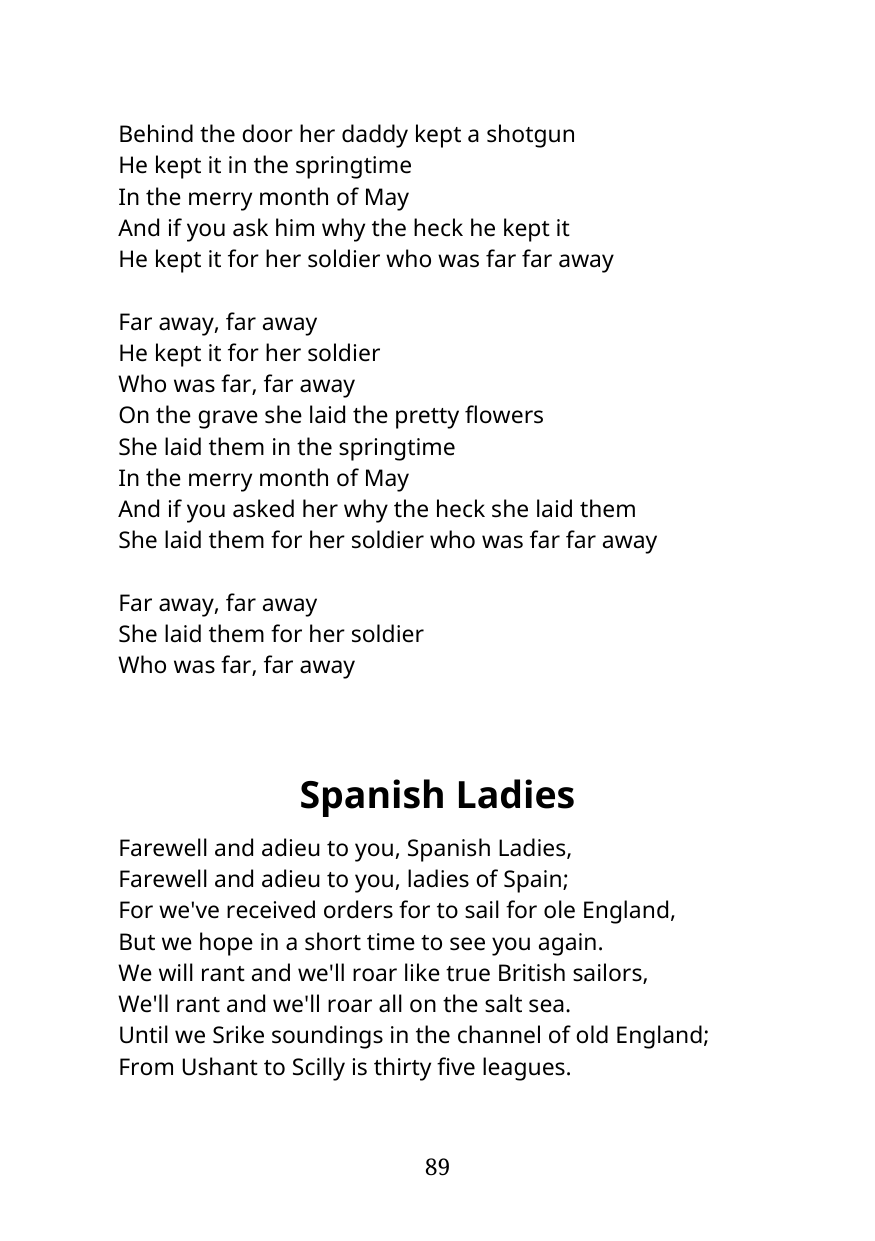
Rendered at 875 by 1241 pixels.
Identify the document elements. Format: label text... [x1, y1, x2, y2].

text For we've received orders for to sail for ole England, [118, 894, 756, 925]
text On the grave she laid the pretty flowers She laid them in the springtime In the merry month of May And if you asked her why the heck she laid them She laid them for her soldier who was far far away [118, 399, 756, 556]
text From Ushant to Scilly is thirty five leagues. [118, 1050, 756, 1082]
text We'll rant and we'll roar all on the salt sea. [118, 988, 756, 1019]
text Far away, far away She laid them for her soldier Who was far, far away [118, 587, 756, 681]
text Farewell and adieu to you, ladies of Spain; [118, 863, 756, 894]
text Until we Srike soundings in the channel of old England; [118, 1019, 756, 1050]
text We will rant and we'll roar like true British sailors, [118, 957, 756, 988]
text Behind the door her daddy kept a shotgun He kept it in the springtime In the merry month of May And if you ask him why the heck he kept it He kept it for her soldier who was far far away [118, 118, 756, 274]
subtitle Spanish Ladies [118, 768, 756, 819]
text But we hope in a short time to see you again. [118, 925, 756, 957]
text Farewell and adieu to you, Spanish Ladies, [118, 832, 756, 863]
text Far away, far away He kept it for her soldier Who was far, far away [118, 306, 756, 399]
